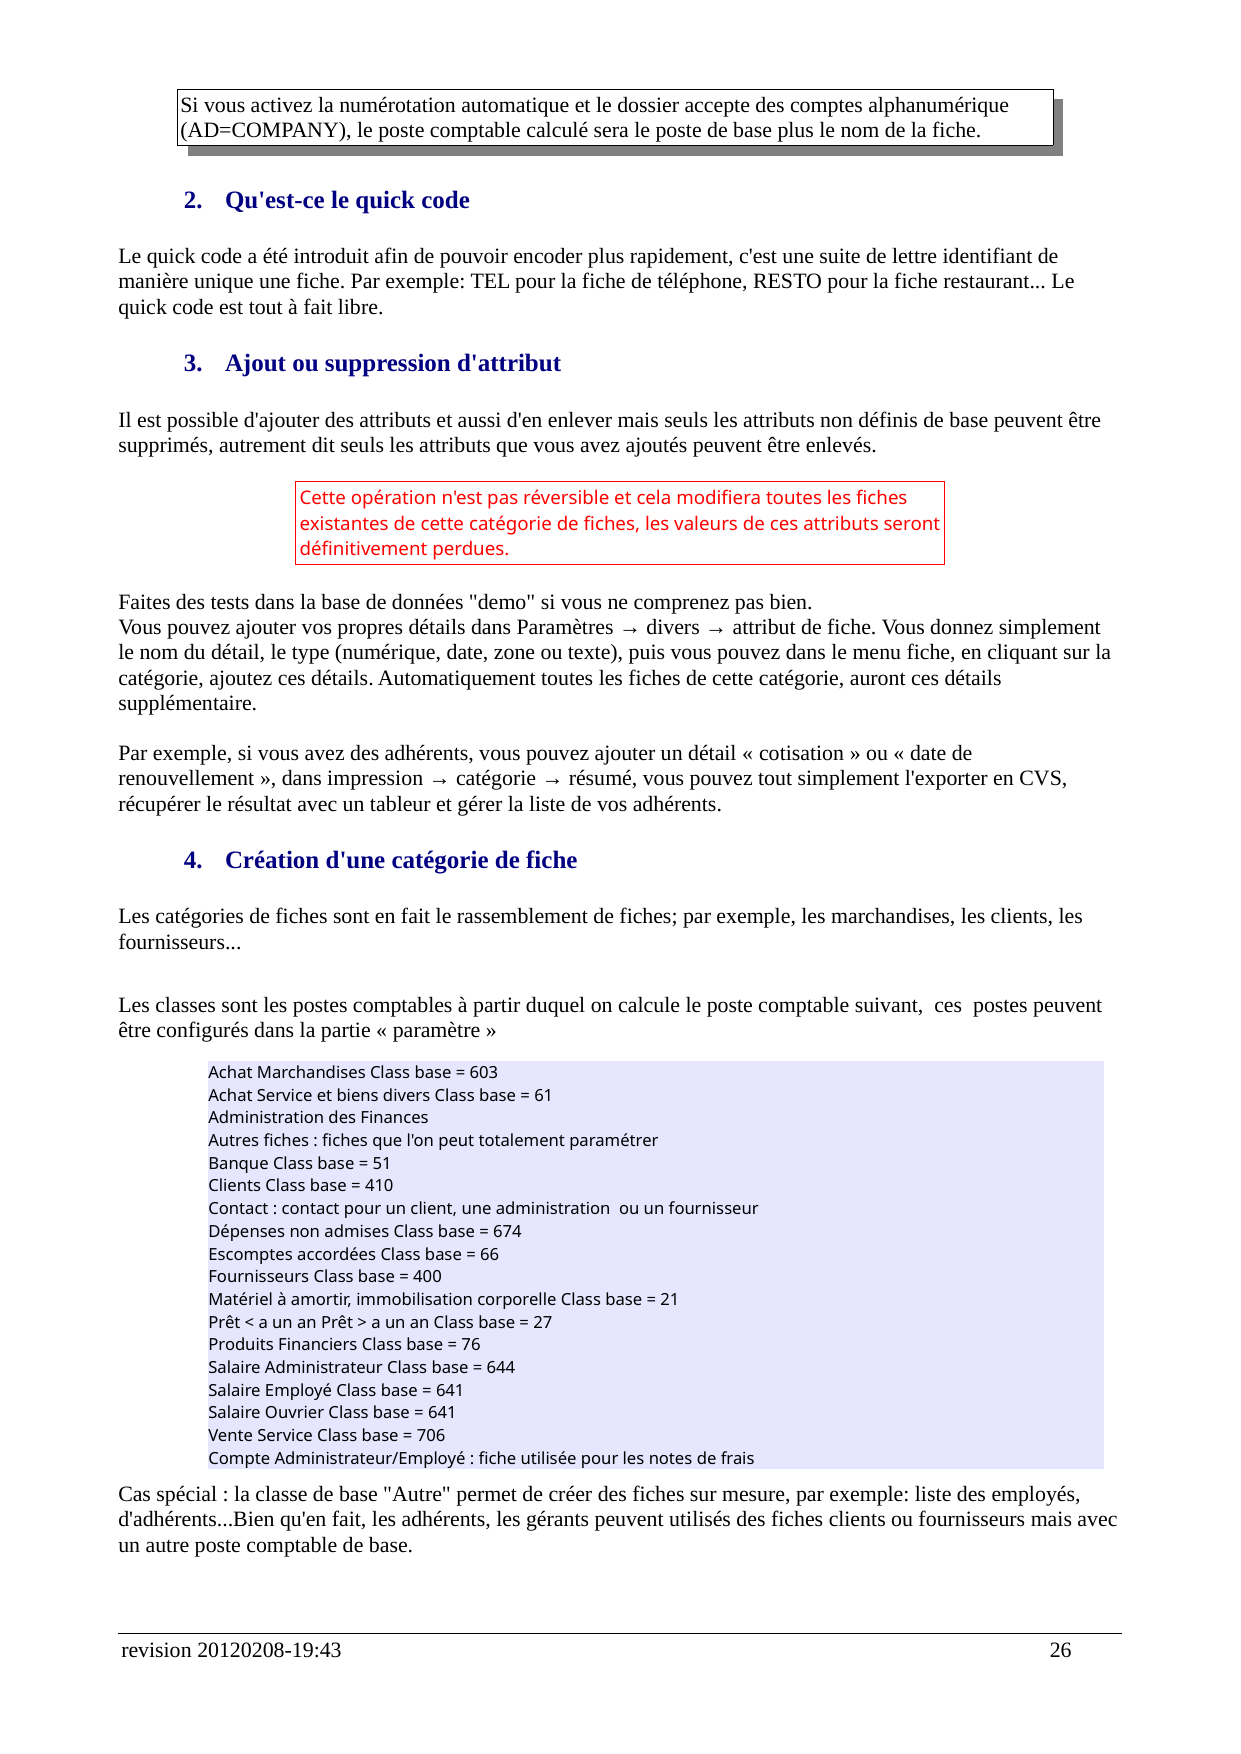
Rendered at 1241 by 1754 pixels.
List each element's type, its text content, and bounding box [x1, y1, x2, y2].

text Par exemple, si vous avez des adhérents, vous pouvez ajouter un détail « cotisation » ou « date de renouvellement », dans impression → catégorie → résumé, vous pouvez tout simplement l'exporter en CVS, récupérer le résultat avec un tableur et gérer la liste de vos adhérents. [118, 740, 1122, 816]
text Faites des tests dans la base de données "demo" si vous ne comprenez pas bien. [118, 589, 1122, 614]
text Les catégories de fiches sont en fait le rassemblement de fiches; par exemple, les marchandises, les clients, les fournisseurs... [118, 903, 1122, 954]
subtitle Ajout ou suppression d'attribut [177, 348, 1122, 377]
subtitle Création d'une catégorie de fiche [177, 845, 1122, 874]
text Si vous activez la numérotation automatique et le dossier accepte des comptes alphanumérique (AD=COMPANY), le poste comptable calculé sera le poste de base plus le nom de la fiche. [178, 90, 1052, 145]
text Le quick code a été introduit afin de pouvoir encoder plus rapidement, c'est une suite de lettre identifiant de manière unique une fiche. Par exemple: TEL pour la fiche de téléphone, RESTO pour la fiche restaurant... Le quick code est tout à fait libre. [118, 243, 1122, 319]
text Les classes sont les postes comptables à partir duquel on calcule le poste comptable suivant, ces postes peuvent être configurés dans la partie « paramètre » [118, 992, 1122, 1042]
text Il est possible d'ajouter des attributs et aussi d'en enlever mais seuls les attributs non définis de base peuvent être supprimés, autrement dit seuls les attributs que vous avez ajoutés peuvent être enlevés. [118, 407, 1122, 457]
text Vous pouvez ajouter vos propres détails dans Paramètres → divers → attribut de fiche. Vous donnez simplement le nom du détail, le type (numérique, date, zone ou texte), puis vous pouvez dans le menu fiche, en cliquant sur la catégorie, ajoutez ces détails. Automatiquement toutes les fiches de cette catégorie, auront ces détails supplémentaire. [118, 614, 1122, 715]
text Cas spécial : la classe de base "Autre" permet de créer des fiches sur mesure, par exemple: liste des employés, d'adhérents...Bien qu'en fait, les adhérents, les gérants peuvent utilisés des fiches clients ou fournisseurs mais avec un autre poste comptable de base. [118, 1481, 1122, 1557]
subtitle Qu'est-ce le quick code [177, 185, 1122, 214]
text Achat Marchandises Class base = 603 Achat Service et biens divers Class base = 61 Administration des Finances Autres fiches : fiches que l'on peut totalement paramétrer Banque Class base = 51 Clients Class base = 410 Contact : contact pour un client, une administration ou un fournisseur Dépenses non admises Class base = 674 Escomptes accordées Class base = 66 Fournisseurs Class base = 400 Matériel à amortir, immobilisation corporelle Class base = 21 Prêt < a un an Prêt > a un an Class base = 27 Produits Financiers Class base = 76 Salaire Administrateur Class base = 644 Salaire Employé Class base = 641 Salaire Ouvrier Class base = 641 Vente Service Class base = 706 Compte Administrateur/Employé : fiche utilisée pour les notes de frais [208, 1061, 1104, 1469]
text Cette opération n'est pas réversible et cela modifiera toutes les fiches existantes de cette catégorie de fiches, les valeurs de ces attributs seront définitivement perdues. [296, 482, 944, 564]
